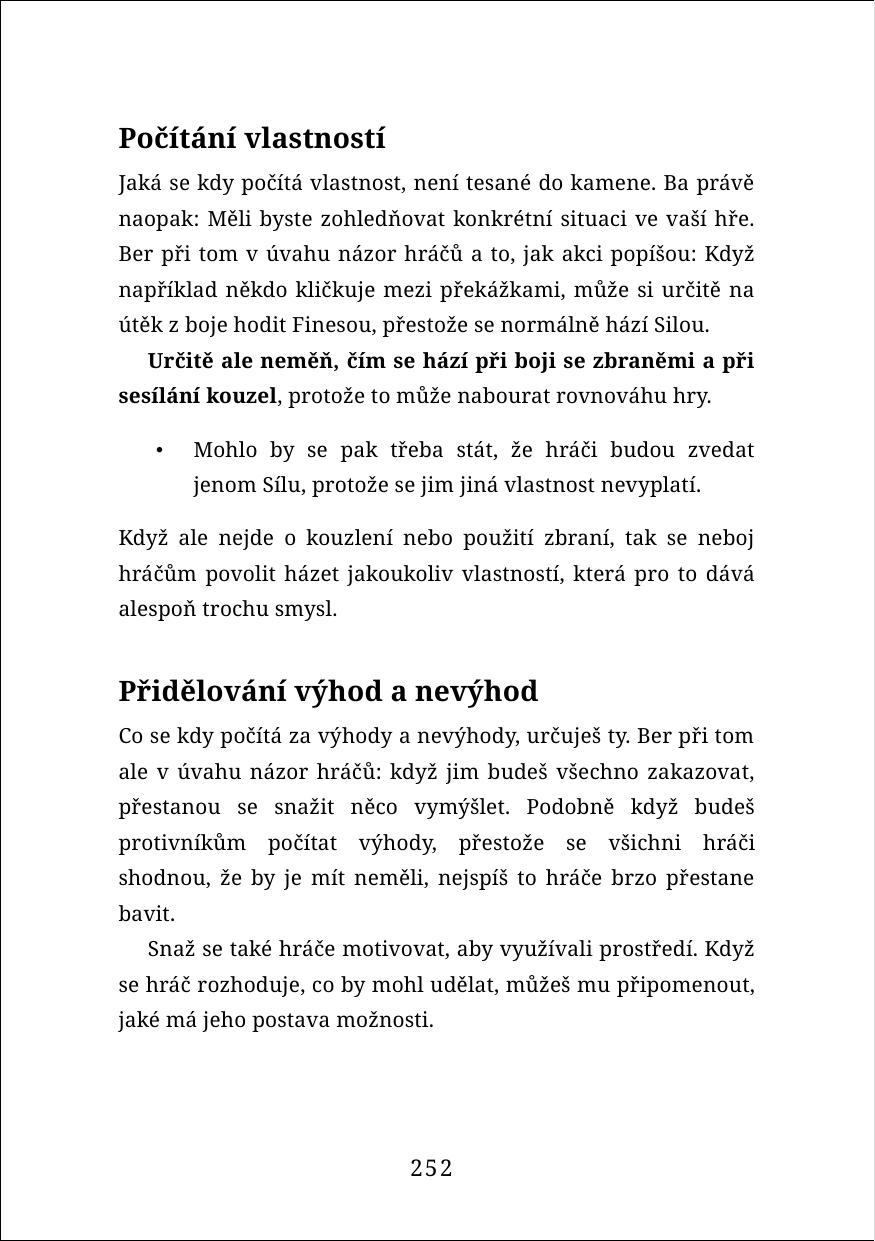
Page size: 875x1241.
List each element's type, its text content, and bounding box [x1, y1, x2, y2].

list Mohlo by se pak třeba stát, že hráči budou zvedat jenom Sílu, protože se jim jiná vlastnost nevyplatí. [156, 435, 756, 499]
text Co se kdy počítá za výhody a nevýhody, určuješ ty. Ber při tom ale v úvahu názor hráčů: když jim budeš všechno zakazovat, přestanou se snažit něco vymýšlet. Podobně když budeš protivníkům počítat výhody, přestože se všichni hráči shodnou, že by je mít neměli, nejspíš to hráče brzo přestane bavit. Snaž se také hráče motivovat, aby využívali prostředí. Když se hráč rozhoduje, co by mohl udělat, můžeš mu připomenout, jaké má jeho postava možnosti. [118, 721, 756, 1034]
text Když ale nejde o kouzlení nebo použití zbraní, tak se neboj hráčům povolit házet jakoukoliv vlastností, která pro to dává alespoň trochu smysl. [118, 523, 756, 623]
subtitle Počítání vlastností [118, 118, 756, 157]
subtitle Přidělování výhod a nevýhod [118, 671, 756, 710]
text Jaká se kdy počítá vlastnost, není tesané do kamene. Ba právě naopak: Měli byste zohledňovat konkrétní situaci ve vaší hře. Ber při tom v úvahu názor hráčů a to, jak akci popíšou: Když například někdo kličkuje mezi překážkami, může si určitě na útěk z boje hodit Finesou, přestože se normálně hází Silou. Určitě ale neměň, čím se hází při boji se zbraněmi a při sesílání kouzel, protože to může nabourat rovnováhu hry. [118, 168, 756, 410]
